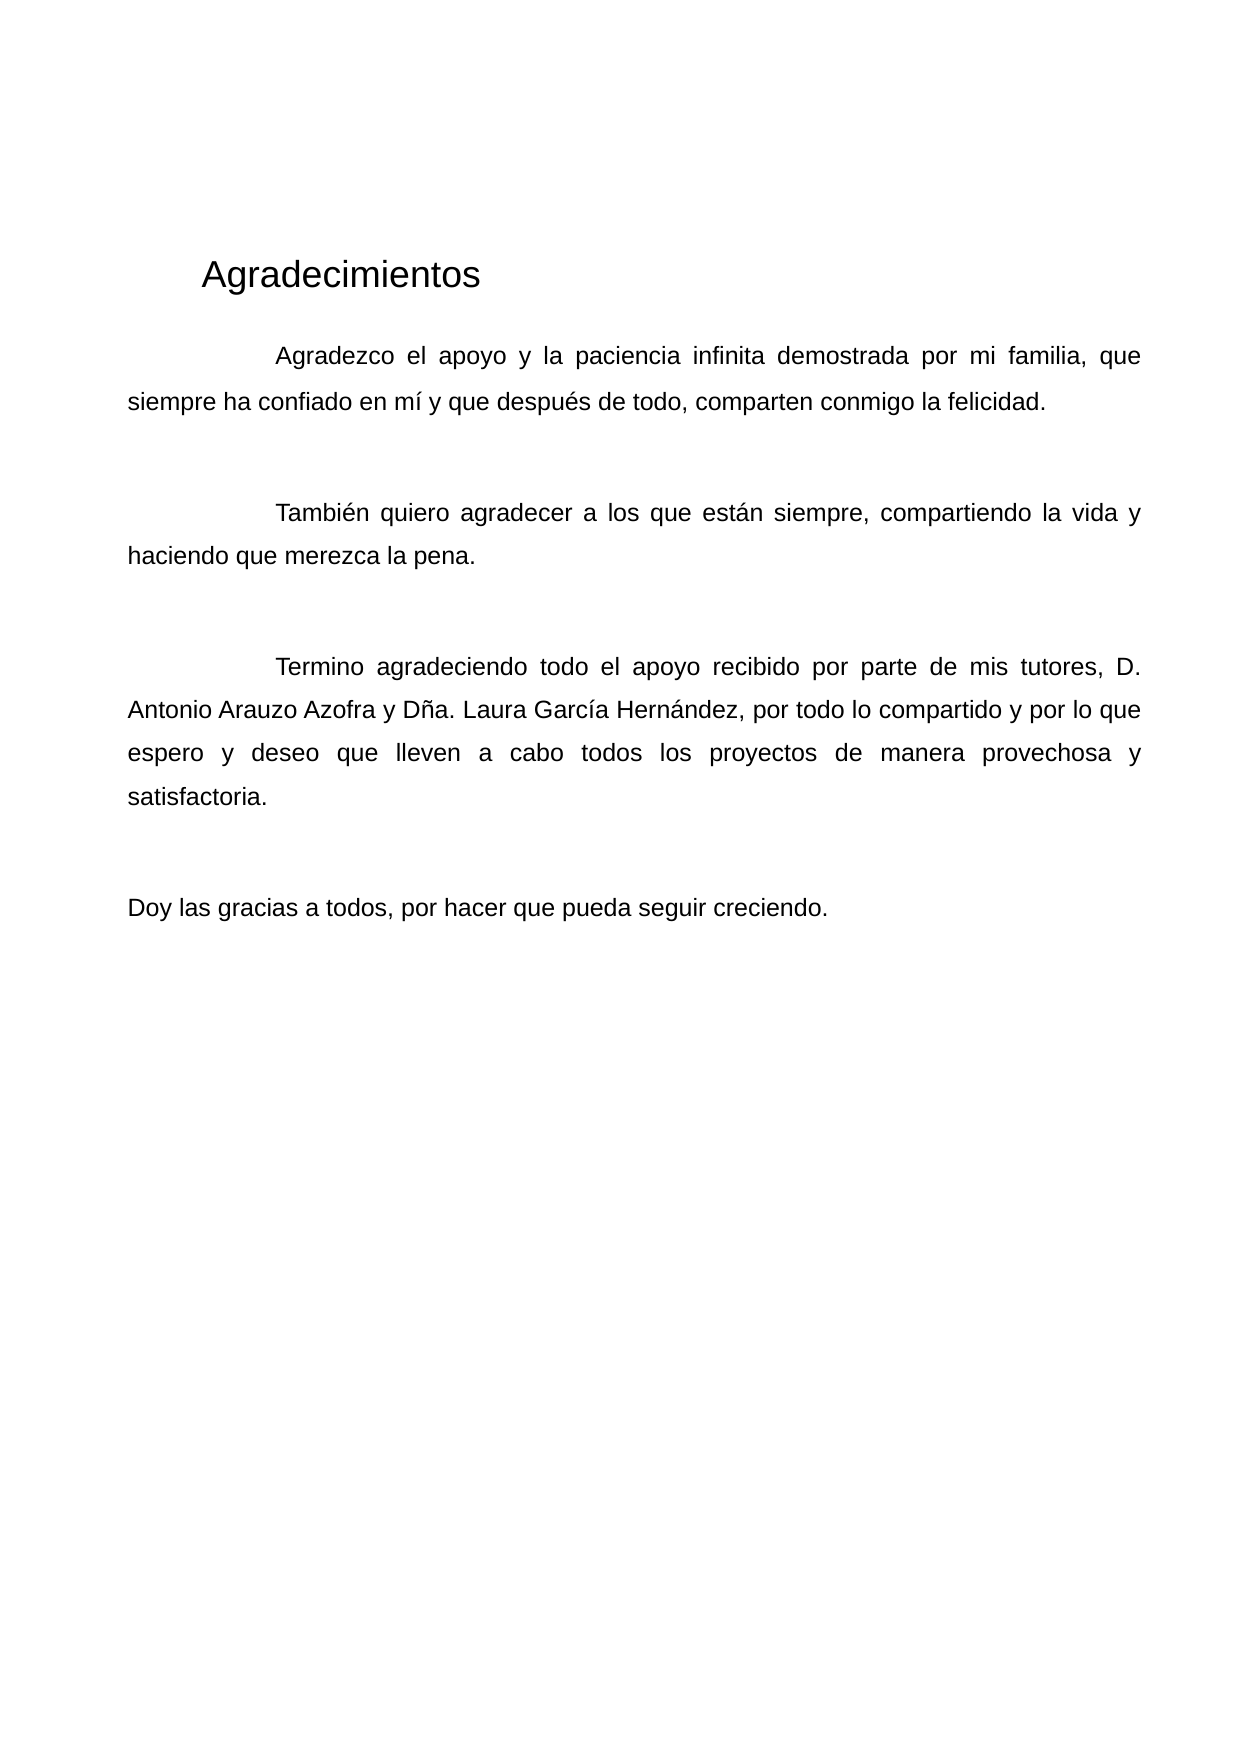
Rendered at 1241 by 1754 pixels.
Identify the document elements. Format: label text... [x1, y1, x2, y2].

text Termino agradeciendo todo el apoyo recibido por parte de mis tutores, D. Antonio Arauzo Azofra y Dña. Laura García Hernández, por todo lo compartido y por lo que espero y deseo que lleven a cabo todos los proyectos de manera provechosa y satisfactoria. [127, 652, 1143, 810]
text Agradecimientos [127, 252, 1143, 295]
text Doy las gracias a todos, por hacer que pueda seguir creciendo. [127, 893, 1143, 922]
text También quiero agradecer a los que están siempre, compartiendo la vida y haciendo que merezca la pena. [127, 498, 1143, 570]
text Agradezco el apoyo y la paciencia infinita demostrada por mi familia, que siempre ha confiado en mí y que después de todo, comparten conmigo la felicidad. [127, 329, 1143, 415]
